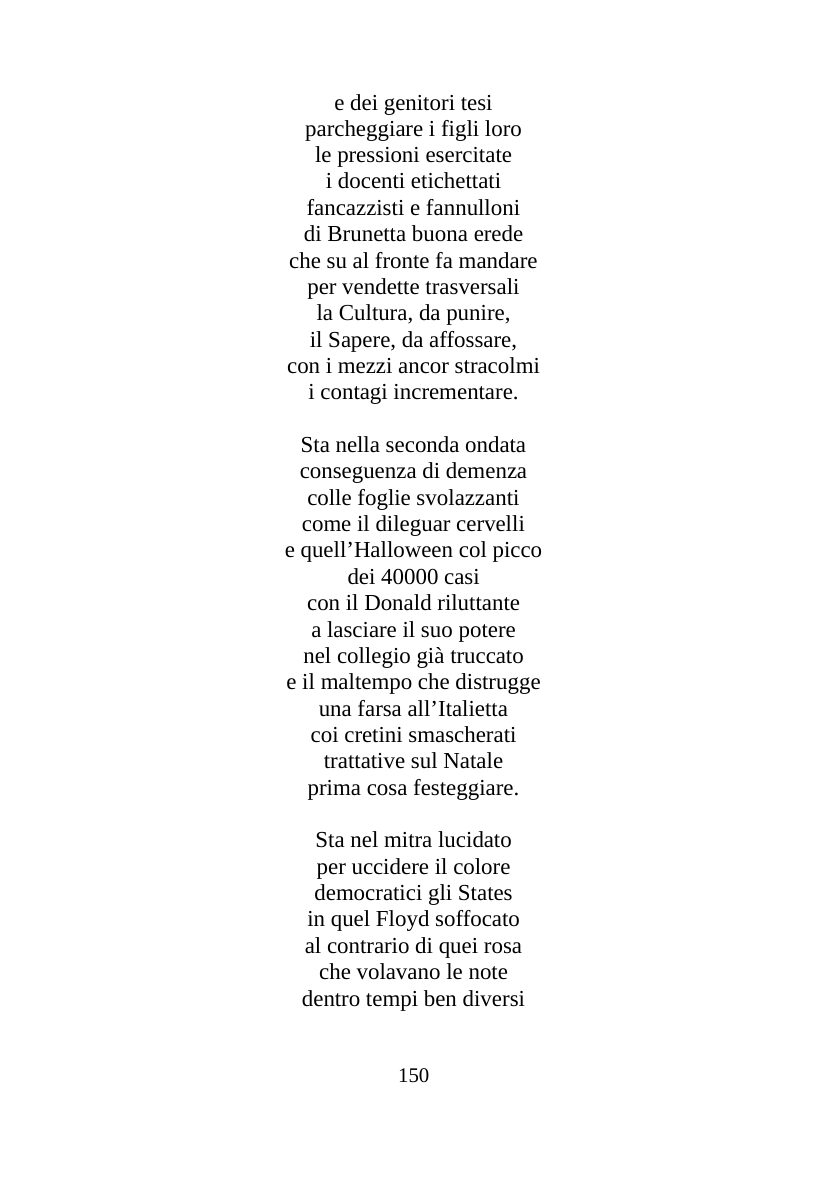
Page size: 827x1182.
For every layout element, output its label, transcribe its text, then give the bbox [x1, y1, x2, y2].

text colle foglie svolazzanti [88, 484, 738, 510]
text per vendette trasversali [88, 273, 738, 299]
text con il Donald riluttante [88, 589, 738, 616]
text per uccidere il colore [88, 853, 738, 879]
text al contrario di quei rosa che volavano le note [88, 932, 738, 984]
text parcheggiare i figli loro [88, 115, 738, 141]
text nel collegio già truccato [88, 642, 738, 668]
text la Cultura, da punire, [88, 299, 738, 326]
text il Sapere, da affossare, [88, 326, 738, 352]
text prima cosa festeggiare. [88, 774, 738, 800]
text trattative sul Natale [88, 747, 738, 774]
text conseguenza di demenza [88, 457, 738, 484]
text come il dileguar cervelli [88, 510, 738, 537]
text e dei genitori tesi [88, 88, 738, 115]
text le pressioni esercitate [88, 141, 738, 168]
text di Brunetta buona erede [88, 220, 738, 247]
text i contagi incrementare. [88, 378, 738, 405]
text dei 40000 casi [88, 563, 738, 589]
text dentro tempi ben diversi [88, 984, 738, 1011]
text fancazzisti e fannulloni [88, 194, 738, 220]
text Sta nella seconda ondata [88, 431, 738, 457]
text democratici gli States [88, 879, 738, 906]
text in quel Floyd soffocato [88, 906, 738, 932]
text i docenti etichettati [88, 168, 738, 194]
text una farsa all’Italietta [88, 695, 738, 721]
text che su al fronte fa mandare [88, 247, 738, 273]
text e il maltempo che distrugge [88, 668, 738, 695]
text con i mezzi ancor stracolmi [88, 352, 738, 378]
text e quell’Halloween col picco [88, 537, 738, 563]
text a lasciare il suo potere [88, 616, 738, 642]
text coi cretini smascherati [88, 721, 738, 747]
text Sta nel mitra lucidato [88, 826, 738, 853]
